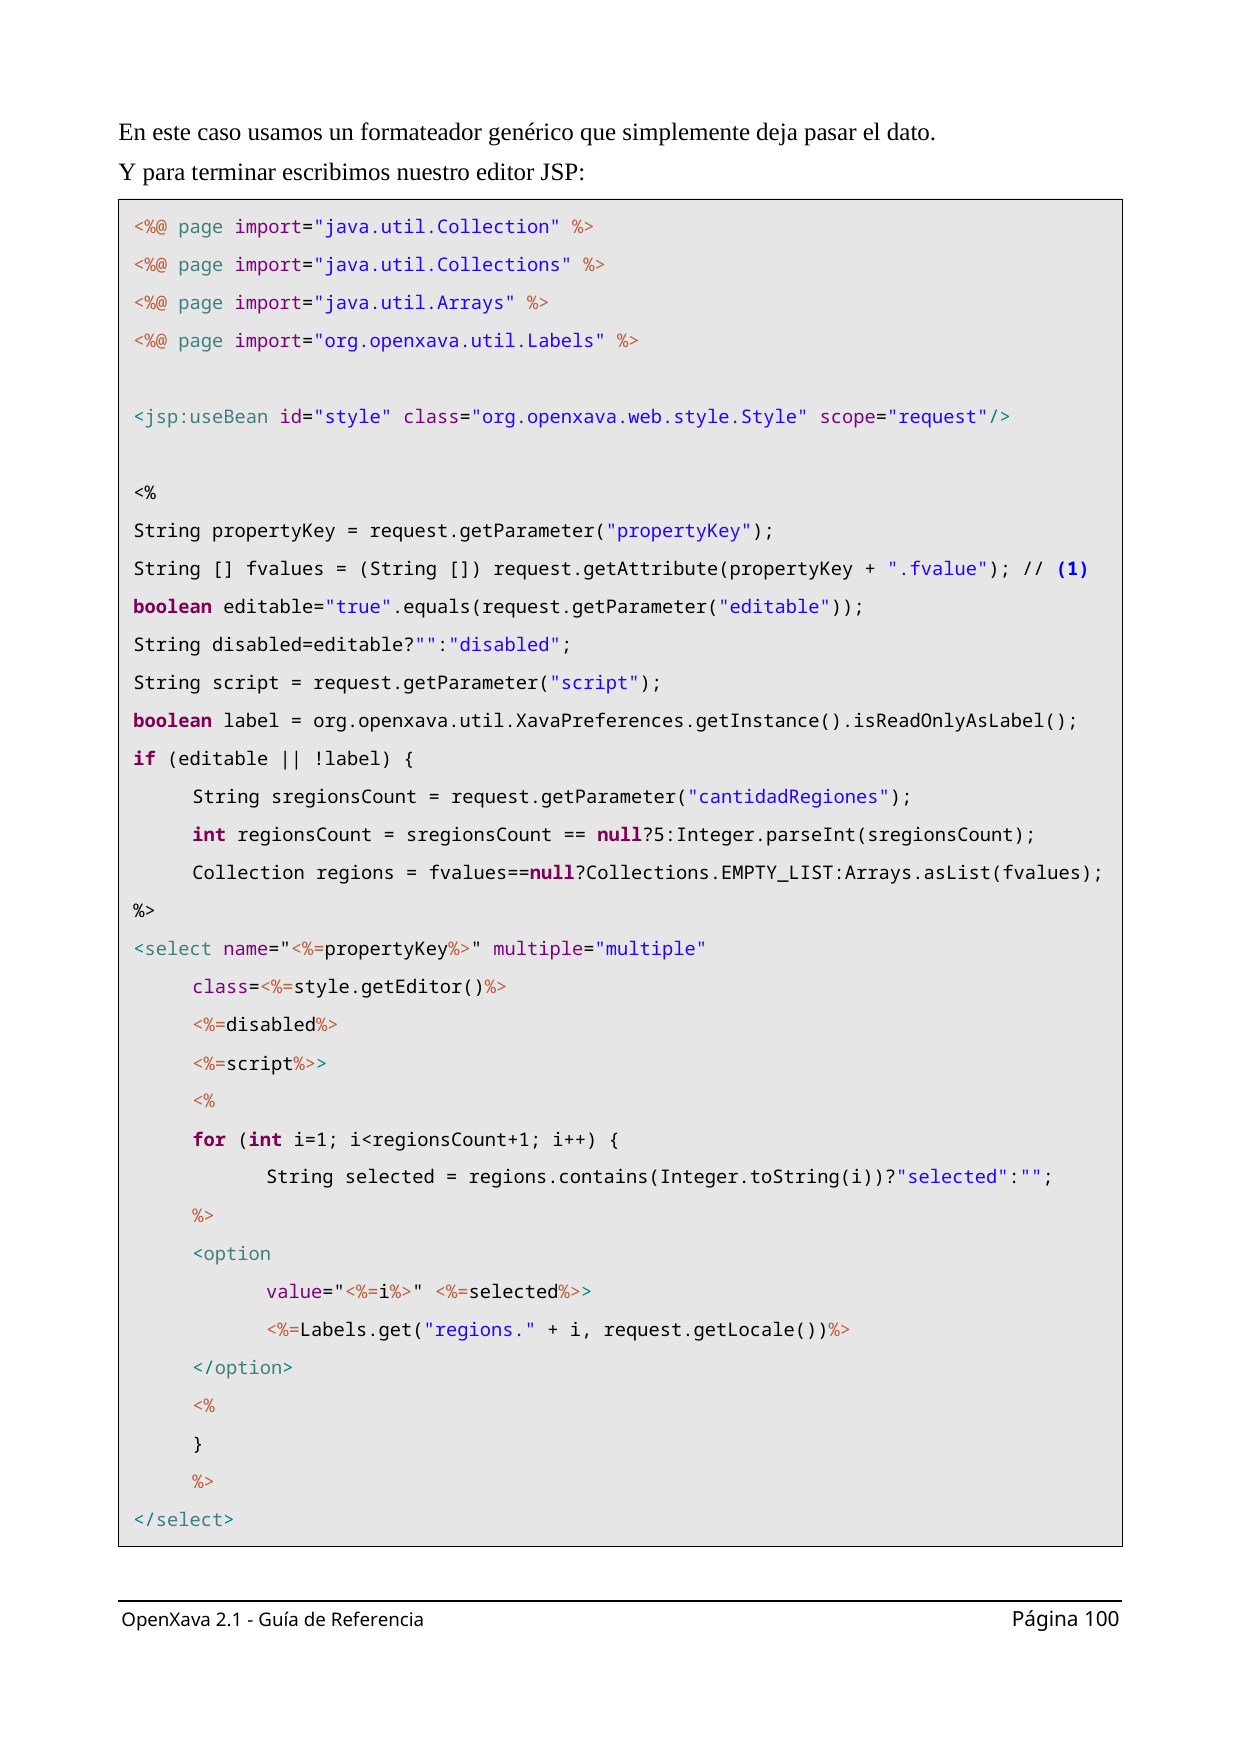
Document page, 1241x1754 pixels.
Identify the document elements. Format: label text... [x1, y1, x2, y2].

text <%@ page import="java.util.Collection" %> [119, 200, 1122, 237]
text Y para terminar escribimos nuestro editor JSP: [118, 158, 1122, 186]
text Collection regions = fvalues==null?Collections.EMPTY_LIST:Arrays.asList(fvalues); [119, 845, 1122, 883]
text %> [119, 1453, 1122, 1491]
text En este caso usamos un formateador genérico que simplemente deja pasar el dato. [118, 118, 1122, 146]
text %> [119, 883, 1122, 921]
text <%@ page import="org.openxava.util.Labels" %> [119, 313, 1122, 351]
text class=<%=style.getEditor()%> [119, 959, 1122, 997]
text <% [119, 1377, 1122, 1415]
text String disabled=editable?"":"disabled"; [119, 617, 1122, 655]
text </option> [119, 1339, 1122, 1377]
text if (editable || !label) { [119, 731, 1122, 769]
text <select name="<%=propertyKey%>" multiple="multiple" [119, 921, 1122, 959]
text for (int i=1; i<regionsCount+1; i++) { [119, 1111, 1122, 1149]
text String sregionsCount = request.getParameter("cantidadRegiones"); [119, 769, 1122, 807]
text boolean editable="true".equals(request.getParameter("editable")); [119, 579, 1122, 617]
text <jsp:useBean id="style" class="org.openxava.web.style.Style" scope="request"/> [119, 389, 1122, 427]
text <%=disabled%> [119, 997, 1122, 1035]
text <%@ page import="java.util.Arrays" %> [119, 274, 1122, 313]
text <% [119, 1073, 1122, 1111]
text int regionsCount = sregionsCount == null?5:Integer.parseInt(sregionsCount); [119, 807, 1122, 845]
text <%=script%>> [119, 1035, 1122, 1073]
text } [119, 1415, 1122, 1453]
text <option [119, 1225, 1122, 1263]
text <% [119, 465, 1122, 503]
text %> [119, 1187, 1122, 1225]
text String propertyKey = request.getParameter("propertyKey"); [119, 503, 1122, 541]
text value="<%=i%>" <%=selected%>> [119, 1263, 1122, 1301]
text String [] fvalues = (String []) request.getAttribute(propertyKey + ".fvalue"); // (1) [119, 541, 1122, 579]
text String selected = regions.contains(Integer.toString(i))?"selected":""; [119, 1149, 1122, 1187]
text String script = request.getParameter("script"); [119, 655, 1122, 693]
text <%=Labels.get("regions." + i, request.getLocale())%> [119, 1301, 1122, 1339]
text <%@ page import="java.util.Collections" %> [119, 237, 1122, 274]
text </select> [119, 1491, 1122, 1546]
text boolean label = org.openxava.util.XavaPreferences.getInstance().isReadOnlyAsLabel(); [119, 693, 1122, 731]
